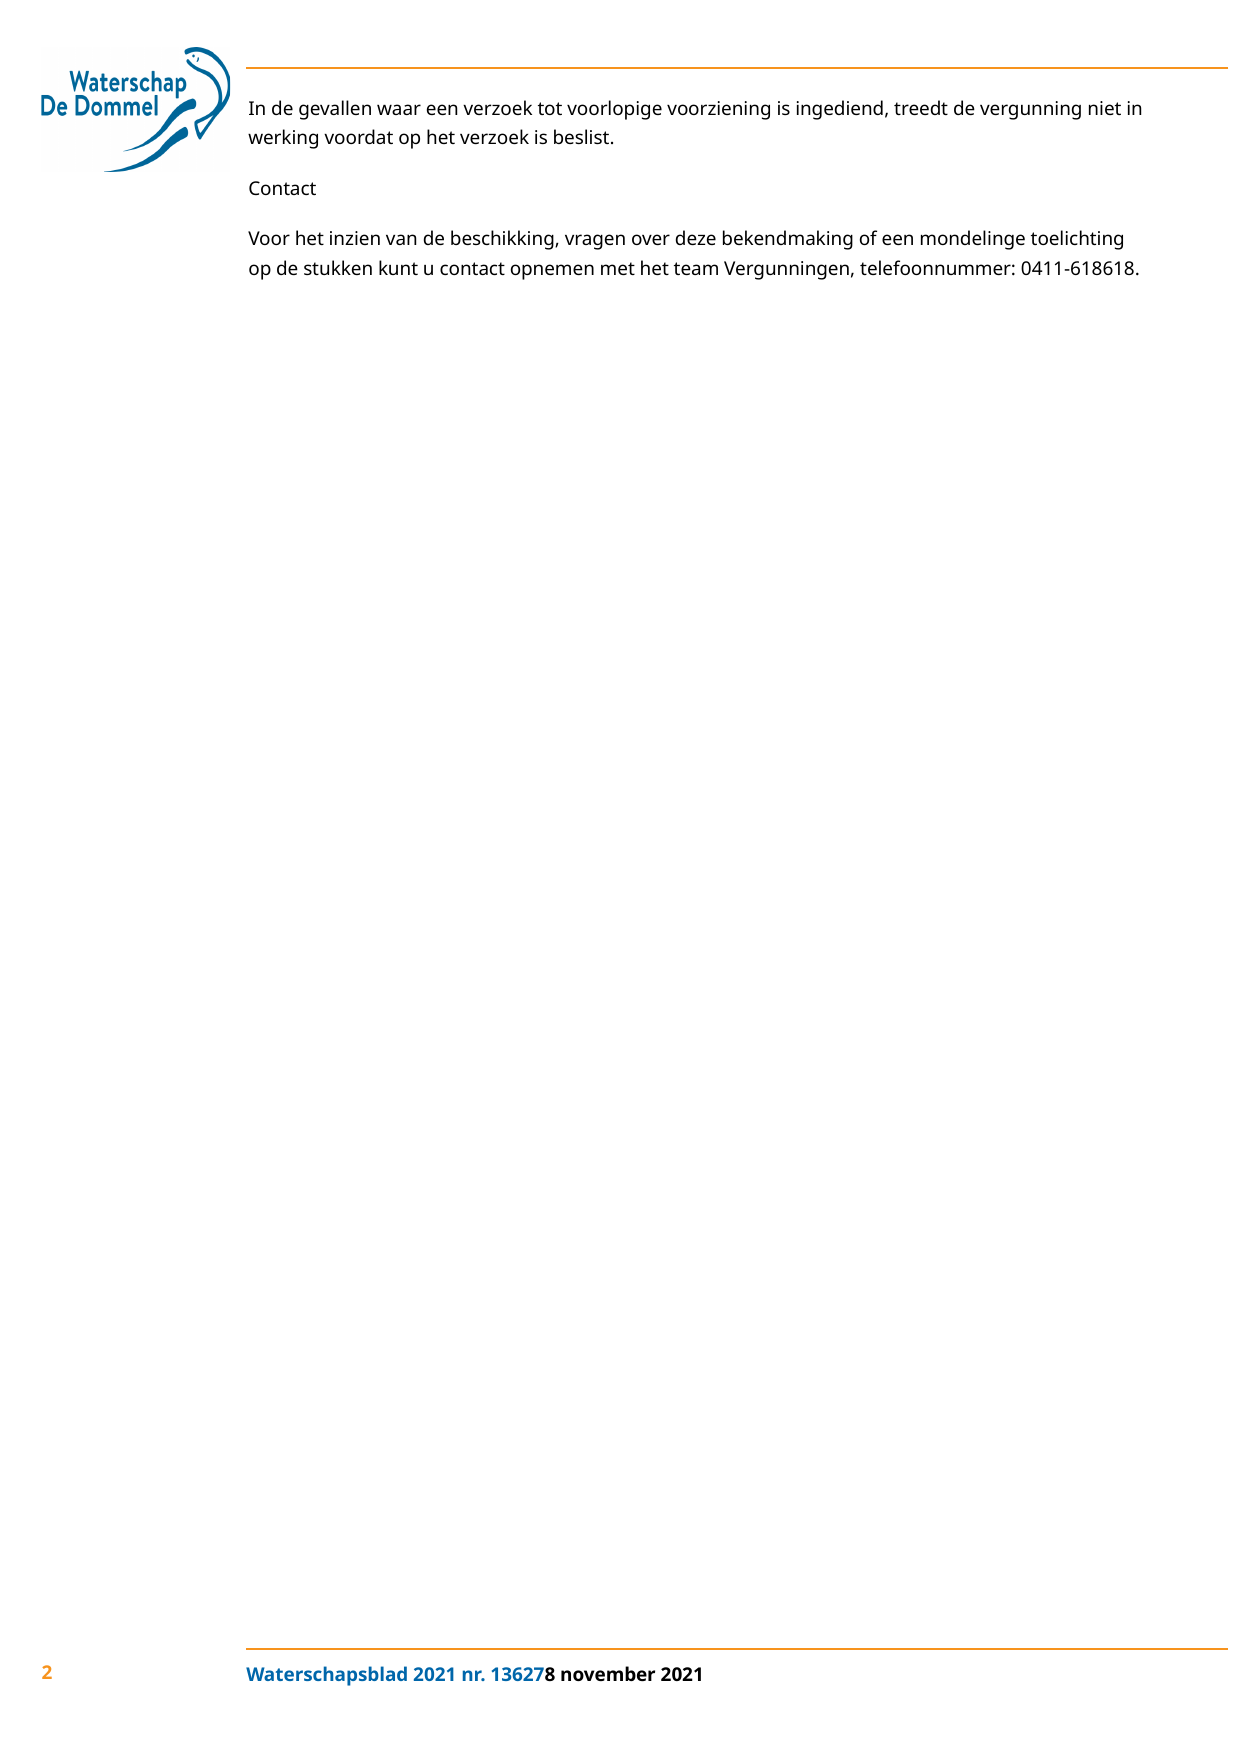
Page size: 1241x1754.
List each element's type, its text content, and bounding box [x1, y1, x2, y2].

picture [204, 47, 231, 76]
text Contact [248, 175, 1152, 201]
text Voor het inzien van de beschikking, vragen over deze bekendmaking of een mondelinge toelichting op de stukken kunt u contact opnemen met het team Vergunningen, telefoonnummer: 0411-618618. [248, 225, 1152, 281]
text In de gevallen waar een verzoek tot voorlopige voorziening is ingediend, treedt de vergunning niet in werking voordat op het verzoek is beslist. [248, 95, 1152, 150]
picture [41, 47, 231, 172]
picture [198, 118, 210, 131]
picture [45, 99, 51, 111]
